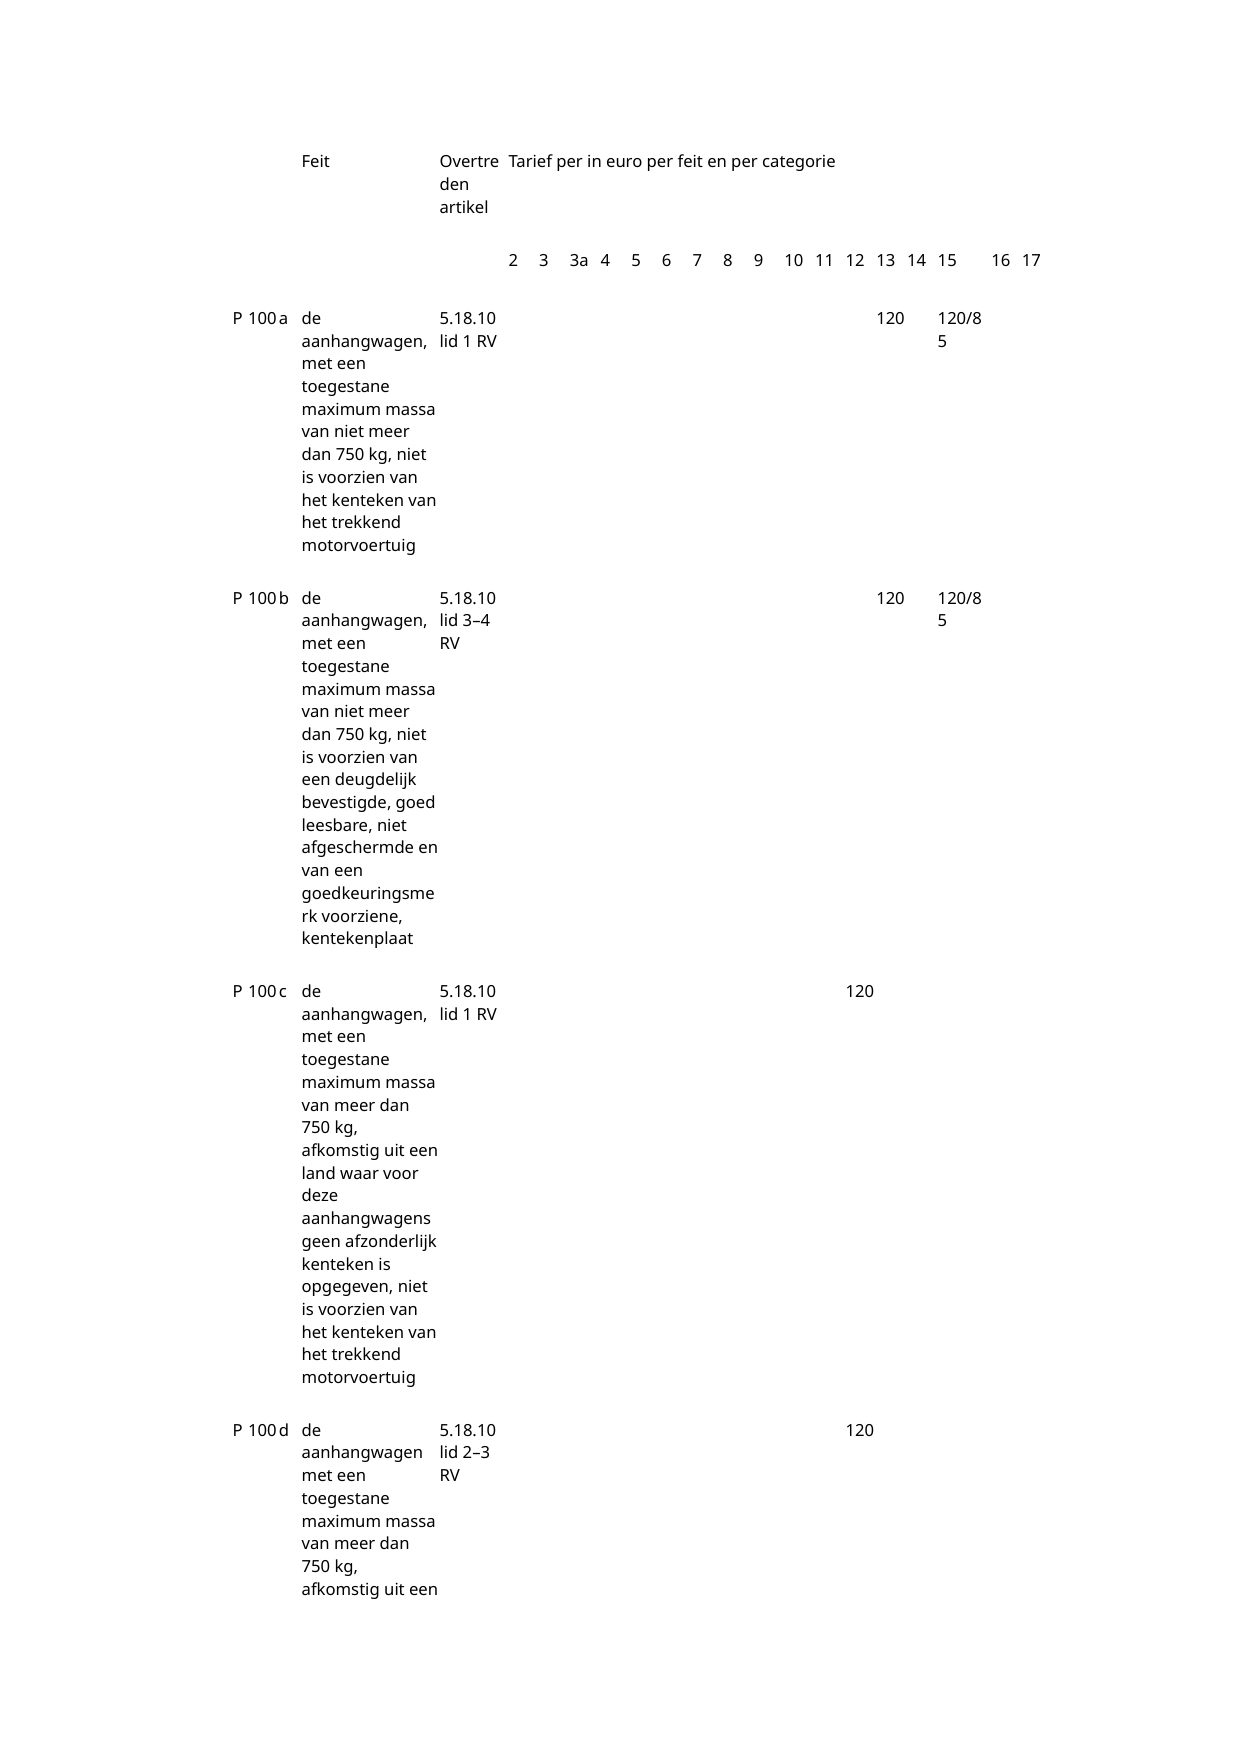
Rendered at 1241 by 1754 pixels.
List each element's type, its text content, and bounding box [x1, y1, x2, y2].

table_cell [845, 586, 876, 980]
table_cell [662, 307, 692, 586]
table_cell [1022, 980, 1053, 1418]
table_cell [723, 980, 753, 1418]
table_cell [570, 1419, 600, 1600]
table_cell 100 [248, 980, 278, 1418]
table_cell 13 [876, 248, 907, 307]
table_cell [784, 307, 815, 586]
table_cell 8 [723, 248, 753, 307]
table_cell 100 [248, 307, 278, 586]
table_cell [631, 586, 662, 980]
table_cell 5.18.10 lid 1 RV [439, 307, 508, 586]
table_cell [570, 586, 600, 980]
table_cell [784, 586, 815, 980]
table_cell P [233, 307, 248, 586]
table_cell [754, 980, 784, 1418]
table_cell 15 [938, 248, 991, 307]
table_cell [692, 307, 723, 586]
table_cell [692, 980, 723, 1418]
table_cell P [233, 1419, 248, 1600]
table_cell P [233, 586, 248, 980]
table_cell [570, 307, 600, 586]
table_cell 5 [631, 248, 662, 307]
table_header [233, 150, 248, 248]
table_cell [692, 1419, 723, 1600]
table_cell [907, 1419, 937, 1600]
table_cell [279, 248, 301, 307]
table_cell 3a [570, 248, 600, 307]
table_cell 5.18.10 lid 1 RV [439, 980, 508, 1418]
table_cell [815, 980, 845, 1418]
table_cell [938, 980, 991, 1418]
table_cell c [279, 980, 301, 1418]
table_cell [539, 1419, 569, 1600]
table_cell [991, 980, 1022, 1418]
table_cell [662, 980, 692, 1418]
table_cell 2 [508, 248, 539, 307]
table_cell 3 [539, 248, 569, 307]
table_cell [784, 980, 815, 1418]
table_cell [662, 586, 692, 980]
table_cell [907, 980, 937, 1418]
table_cell de aanhangwagen met een toegestane maximum massa van meer dan 750 kg, afkomstig uit een [301, 1419, 439, 1600]
table_cell [907, 586, 937, 980]
table_cell 16 [991, 248, 1022, 307]
table_cell [1022, 307, 1053, 586]
table_cell 120/85 [938, 586, 991, 980]
table_cell [631, 307, 662, 586]
table_cell 11 [815, 248, 845, 307]
table_cell [508, 1419, 539, 1600]
table_cell 5.18.10 lid 2–3 RV [439, 1419, 508, 1600]
table_cell [539, 980, 569, 1418]
table_cell d [279, 1419, 301, 1600]
table_cell [991, 307, 1022, 586]
table_cell 120/85 [938, 307, 991, 586]
table_cell [938, 1419, 991, 1600]
table_cell [784, 1419, 815, 1600]
table_cell [754, 586, 784, 980]
table_cell [600, 586, 631, 980]
table_cell 9 [754, 248, 784, 307]
table_header [279, 150, 301, 248]
table_cell [233, 248, 248, 307]
table_cell [845, 307, 876, 586]
table_cell [539, 307, 569, 586]
table_cell [631, 980, 662, 1418]
table_cell 5.18.10 lid 3–4 RV [439, 586, 508, 980]
table_cell [600, 980, 631, 1418]
table_cell de aanhangwagen, met een toegestane maximum massa van niet meer dan 750 kg, niet is voorzien van het kenteken van het trekkend motorvoertuig [301, 307, 439, 586]
table_cell [508, 980, 539, 1418]
table_cell [662, 1419, 692, 1600]
table_cell 120 [876, 307, 907, 586]
table_cell [508, 586, 539, 980]
table_cell [508, 307, 539, 586]
table_cell [570, 980, 600, 1418]
table_cell [815, 1419, 845, 1600]
table_cell 100 [248, 586, 278, 980]
table_cell [907, 307, 937, 586]
table_cell [991, 586, 1022, 980]
table_cell 120 [845, 980, 876, 1418]
table_cell 100 [248, 1419, 278, 1600]
table_cell [991, 1419, 1022, 1600]
table_cell 120 [845, 1419, 876, 1600]
table_cell [248, 248, 278, 307]
table_cell a [279, 307, 301, 586]
table_cell 14 [907, 248, 937, 307]
table_cell [723, 307, 753, 586]
table_header Tarief per in euro per feit en per categorie [508, 150, 1053, 248]
table_cell 10 [784, 248, 815, 307]
table_cell [754, 1419, 784, 1600]
table_cell [692, 586, 723, 980]
table_cell [723, 1419, 753, 1600]
table_header Feit [301, 150, 439, 248]
table_cell [754, 307, 784, 586]
table_cell 17 [1022, 248, 1053, 307]
table_cell [876, 980, 907, 1418]
table_cell [600, 307, 631, 586]
table_cell de aanhangwagen, met een toegestane maximum massa van niet meer dan 750 kg, niet is voorzien van een deugdelijk bevestigde, goed leesbare, niet afgeschermde en van een goedkeuringsmerk voorziene, kentekenplaat [301, 586, 439, 980]
table_cell [876, 1419, 907, 1600]
table_cell [1022, 586, 1053, 980]
table_cell [1022, 1419, 1053, 1600]
table_cell [539, 586, 569, 980]
table_cell 4 [600, 248, 631, 307]
table_cell 12 [845, 248, 876, 307]
table_header Overtreden artikel [439, 150, 508, 248]
table_cell de aanhangwagen, met een toegestane maximum massa van meer dan 750 kg, afkomstig uit een land waar voor deze aanhangwagens geen afzonderlijk kenteken is opgegeven, niet is voorzien van het kenteken van het trekkend motorvoertuig [301, 980, 439, 1418]
table_cell [815, 586, 845, 980]
table_cell [723, 586, 753, 980]
table_header [248, 150, 278, 248]
table_cell [301, 248, 439, 307]
table_cell b [279, 586, 301, 980]
table_cell 120 [876, 586, 907, 980]
table_cell 7 [692, 248, 723, 307]
table_cell [631, 1419, 662, 1600]
table_cell [815, 307, 845, 586]
table_cell [439, 248, 508, 307]
table_cell 6 [662, 248, 692, 307]
table_cell P [233, 980, 248, 1418]
table_cell [600, 1419, 631, 1600]
